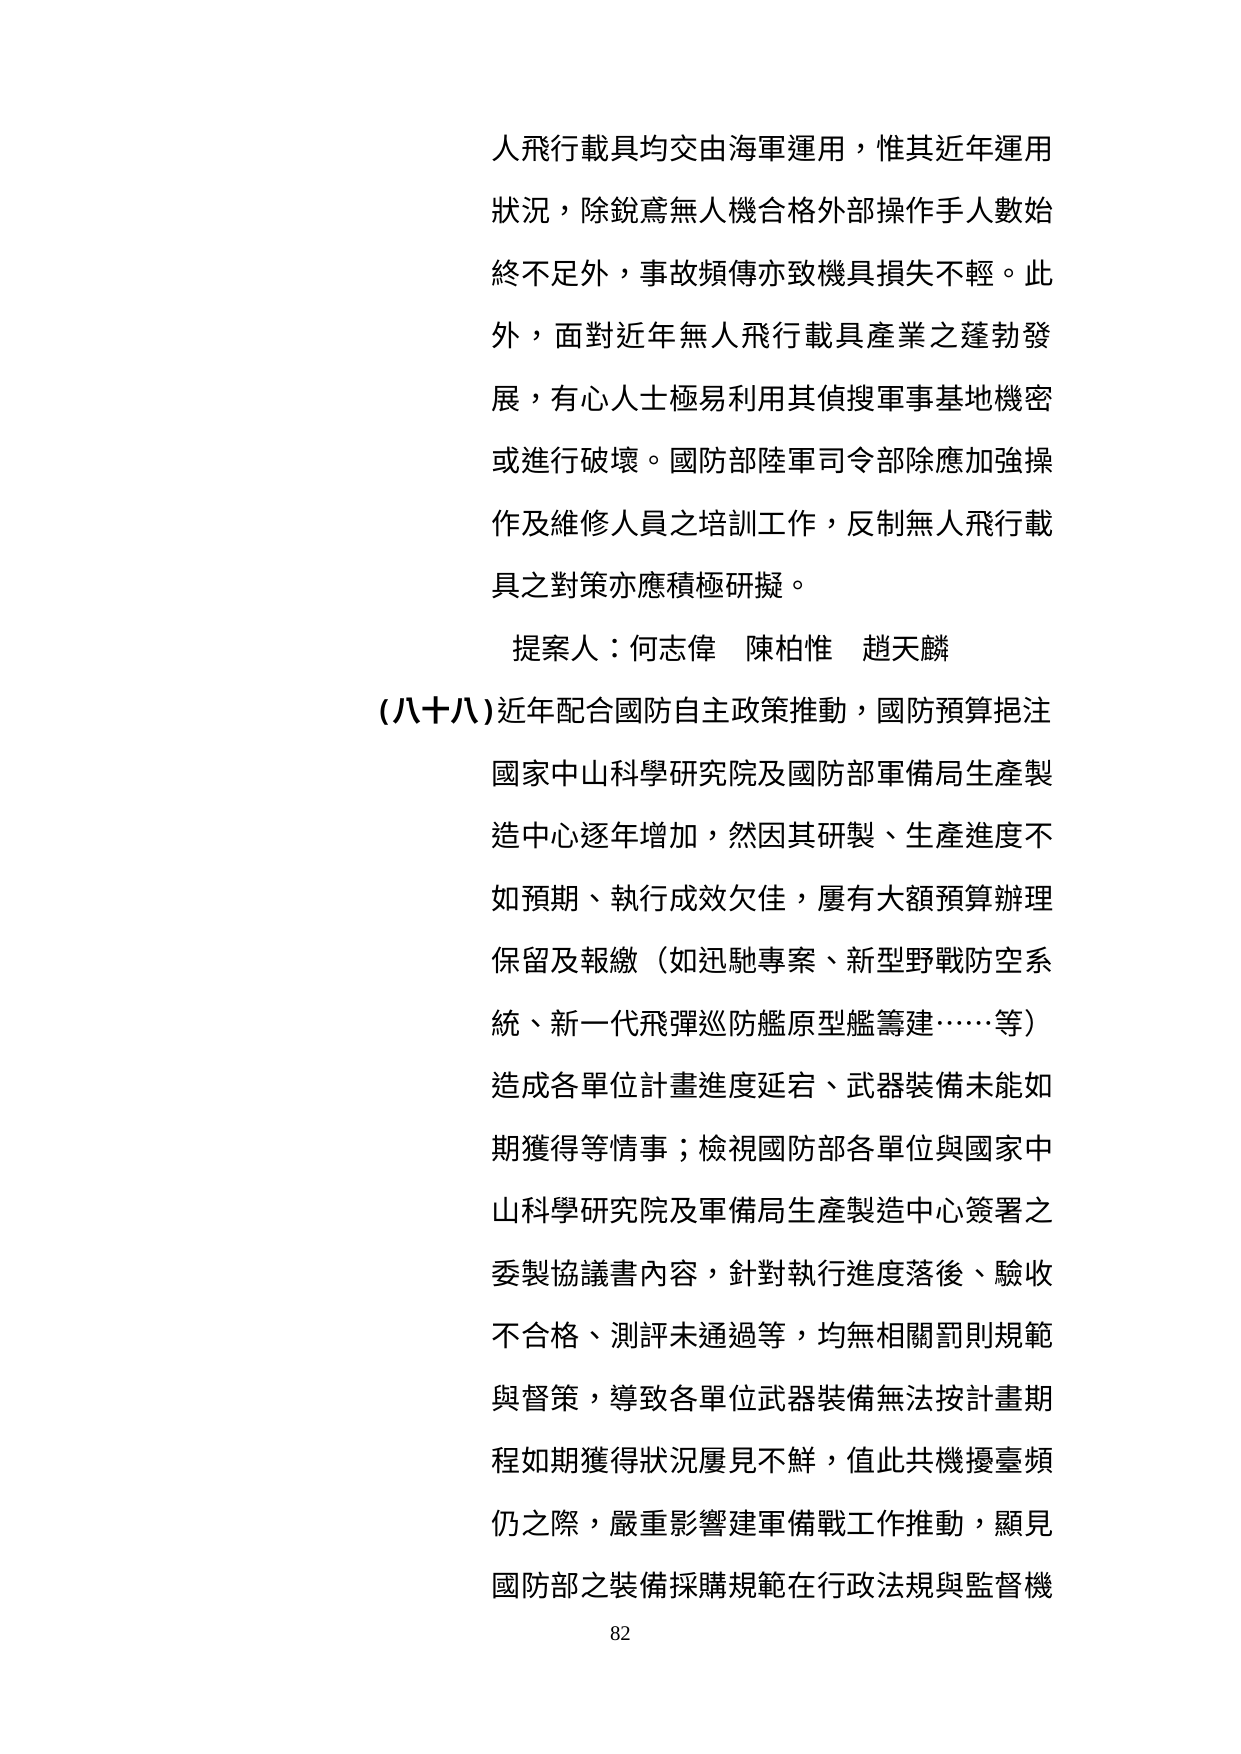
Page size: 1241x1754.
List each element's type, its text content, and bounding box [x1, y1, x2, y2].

text 提案人：何志偉 陳柏惟 趙天麟 [512, 605, 1053, 667]
text 人飛行載具均交由海軍運用，惟其近年運用狀況，除銳鳶無人機合格外部操作手人數始終不足外，事故頻傳亦致機具損失不輕。此外，面對近年無人飛行載具產業之蓬勃發展，有心人士極易利用其偵搜軍事基地機密或進行破壞。國防部陸軍司令部除應加強操作及維修人員之培訓工作，反制無人飛行載具之對策亦應積極研擬。 [375, 105, 1053, 605]
text (八十八)近年配合國防自主政策推動，國防預算挹注國家中山科學研究院及國防部軍備局生產製造中心逐年增加，然因其研製、生產進度不如預期、執行成效欠佳，屢有大額預算辦理保留及報繳（如迅馳專案、新型野戰防空系統、新一代飛彈巡防艦原型艦籌建……等）造成各單位計畫進度延宕、武器裝備未能如期獲得等情事；檢視國防部各單位與國家中山科學研究院及軍備局生產製造中心簽署之委製協議書內容，針對執行進度落後、驗收不合格、測評未通過等，均無相關罰則規範與督策，導致各單位武器裝備無法按計畫期程如期獲得狀況屢見不鮮，值此共機擾臺頻仍之際，嚴重影響建軍備戰工作推動，顯見國防部之裝備採購規範在行政法規與監督機 [375, 667, 1053, 1605]
